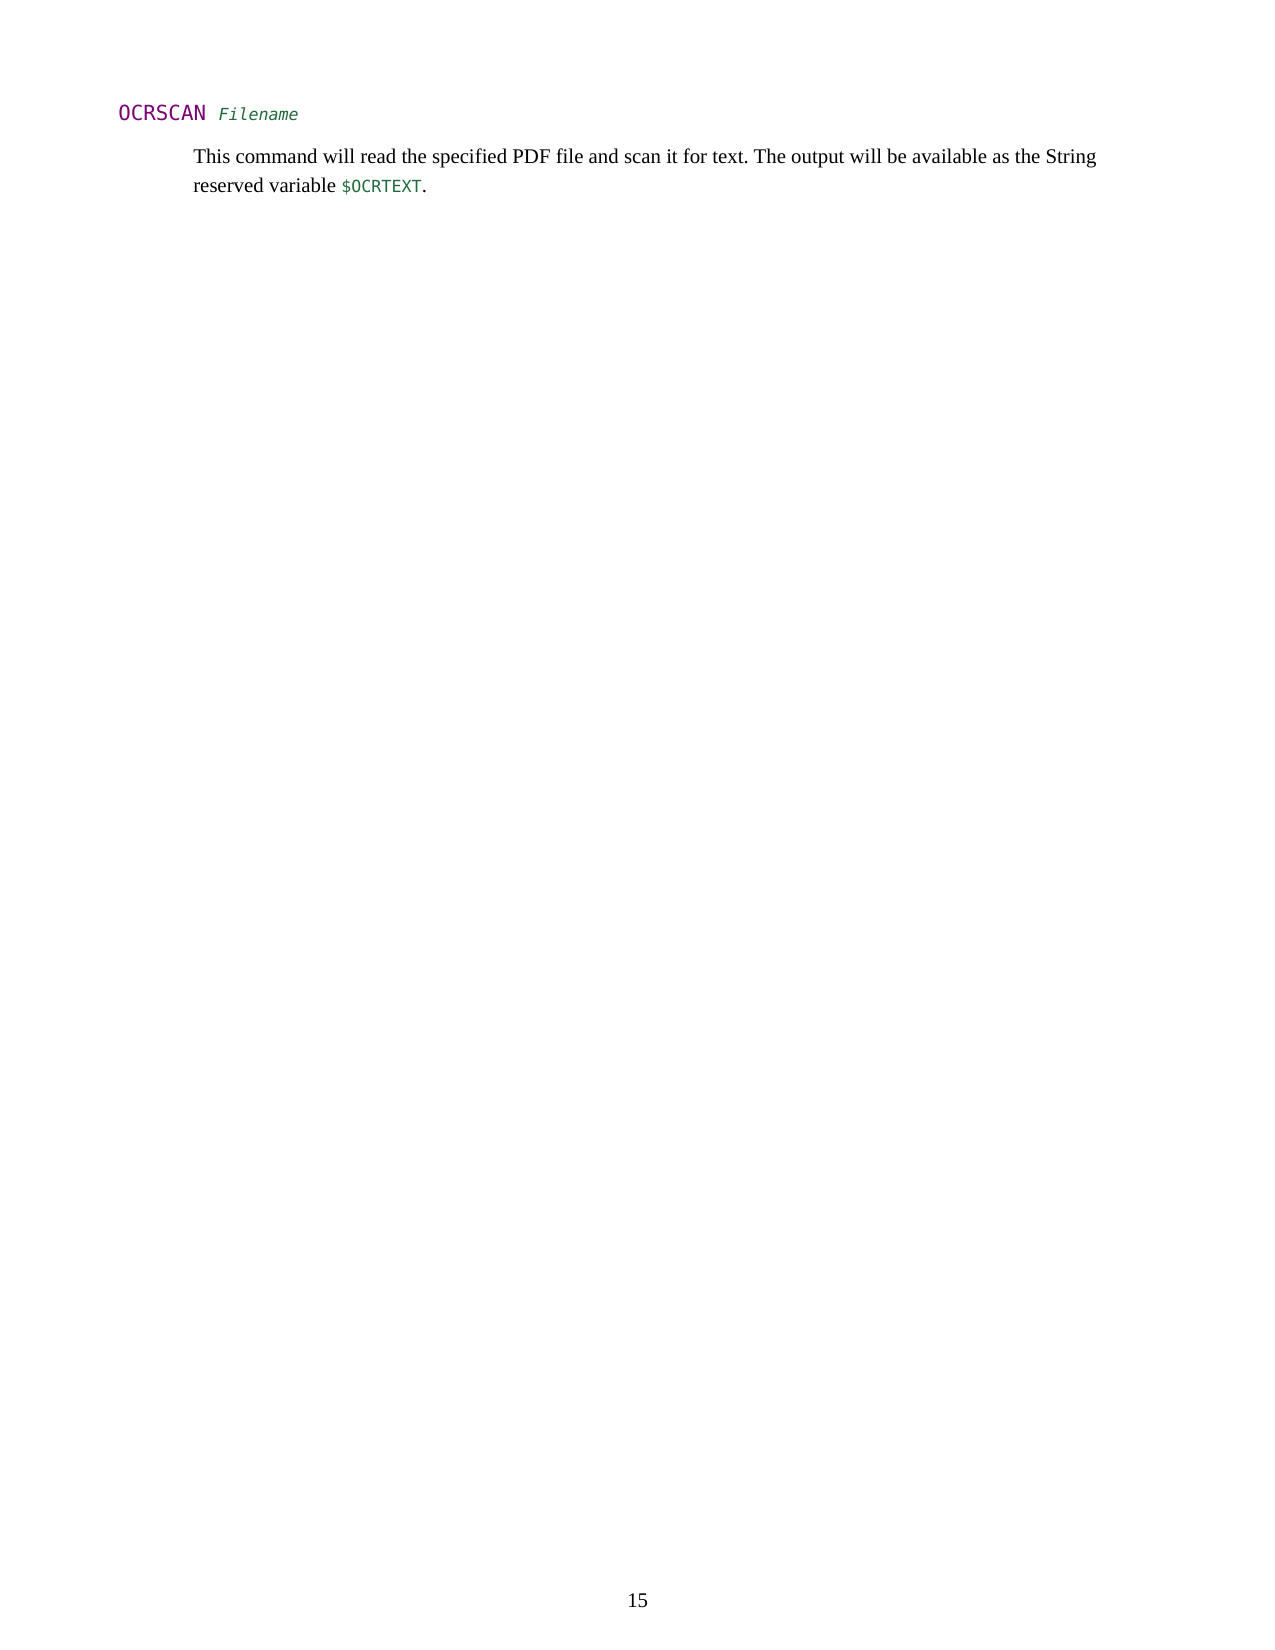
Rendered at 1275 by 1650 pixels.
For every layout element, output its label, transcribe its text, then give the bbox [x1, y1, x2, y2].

text This command will read the specified PDF file and scan it for text. The output will be available as the String reserved variable $OCRTEXT. [193, 144, 1157, 197]
text OCRSCAN Filename [118, 101, 1157, 125]
